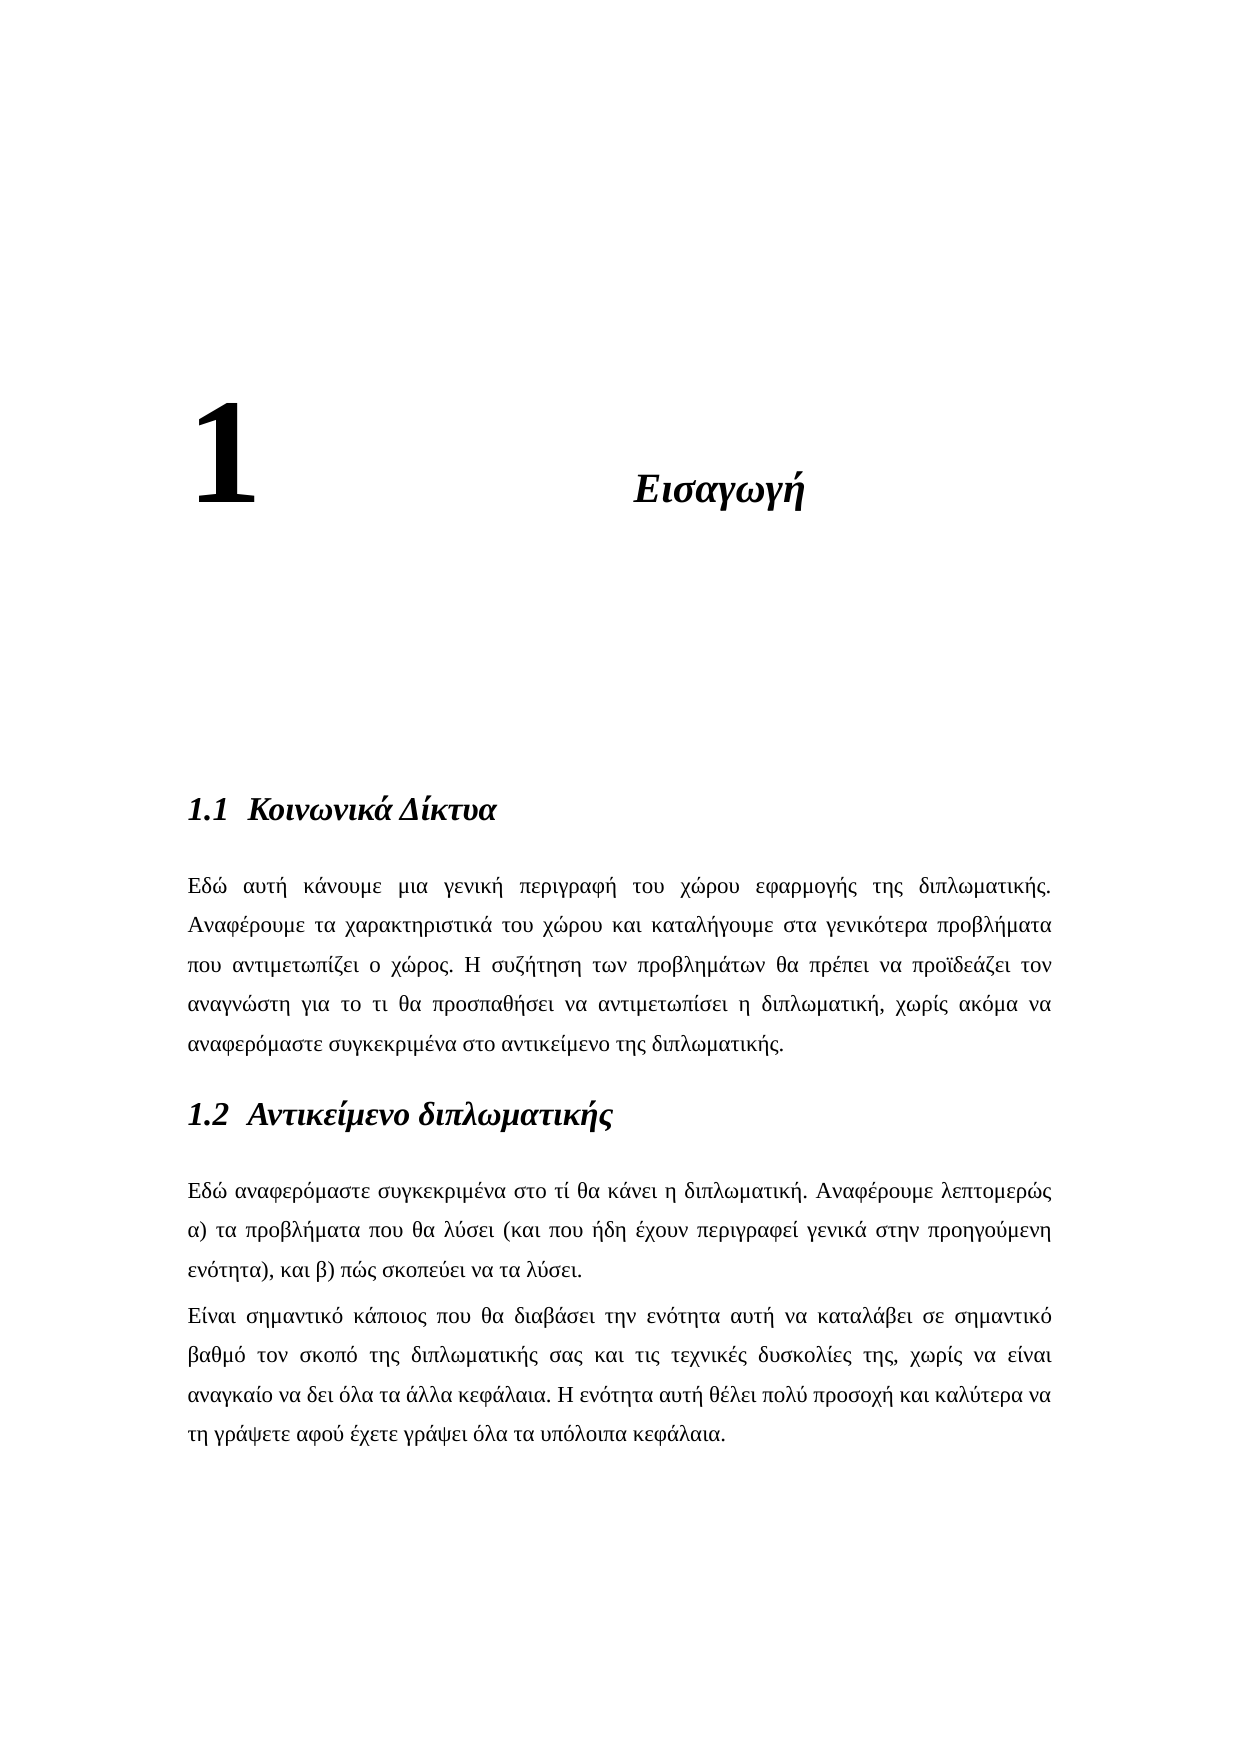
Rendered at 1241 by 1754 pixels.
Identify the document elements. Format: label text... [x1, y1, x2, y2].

subtitle Αντικείμενο διπλωματικής [187, 1094, 1058, 1132]
text Εδώ αναφερόμαστε συγκεκριμένα στο τί θα κάνει η διπλωματική. Αναφέρουμε λεπτομερώς α) τα προβλήματα που θα λύσει (και που ήδη έχουν περιγραφεί γενικά στην προηγούμενη ενότητα), και β) πώς σκοπεύει να τα λύσει. [187, 1177, 1053, 1282]
text Εδώ αυτή κάνουμε μια γενική περιγραφή του χώρου εφαρμογής της διπλωματικής. Αναφέρουμε τα χαρακτηριστικά του χώρου και καταλήγουμε στα γενικότερα προβλήματα που αντιμετωπίζει ο χώρος. Η συζήτηση των προβλημάτων θα πρέπει να προϊδεάζει τον αναγνώστη για το τι θα προσπαθήσει να αντιμετωπίσει η διπλωματική, χωρίς ακόμα να αναφερόμαστε συγκεκριμένα στο αντικείμενο της διπλωματικής. [187, 872, 1053, 1056]
subtitle Εισαγωγή [187, 362, 1058, 535]
text Είναι σημαντικό κάποιος που θα διαβάσει την ενότητα αυτή να καταλάβει σε σημαντικό βαθμό τον σκοπό της διπλωματικής σας και τις τεχνικές δυσκολίες της, χωρίς να είναι αναγκαίο να δει όλα τα άλλα κεφάλαια. Η ενότητα αυτή θέλει πολύ προσοχή και καλύτερα να τη γράψετε αφού έχετε γράψει όλα τα υπόλοιπα κεφάλαια. [187, 1302, 1053, 1446]
subtitle Κοινωνικά Δίκτυα [187, 789, 1058, 827]
